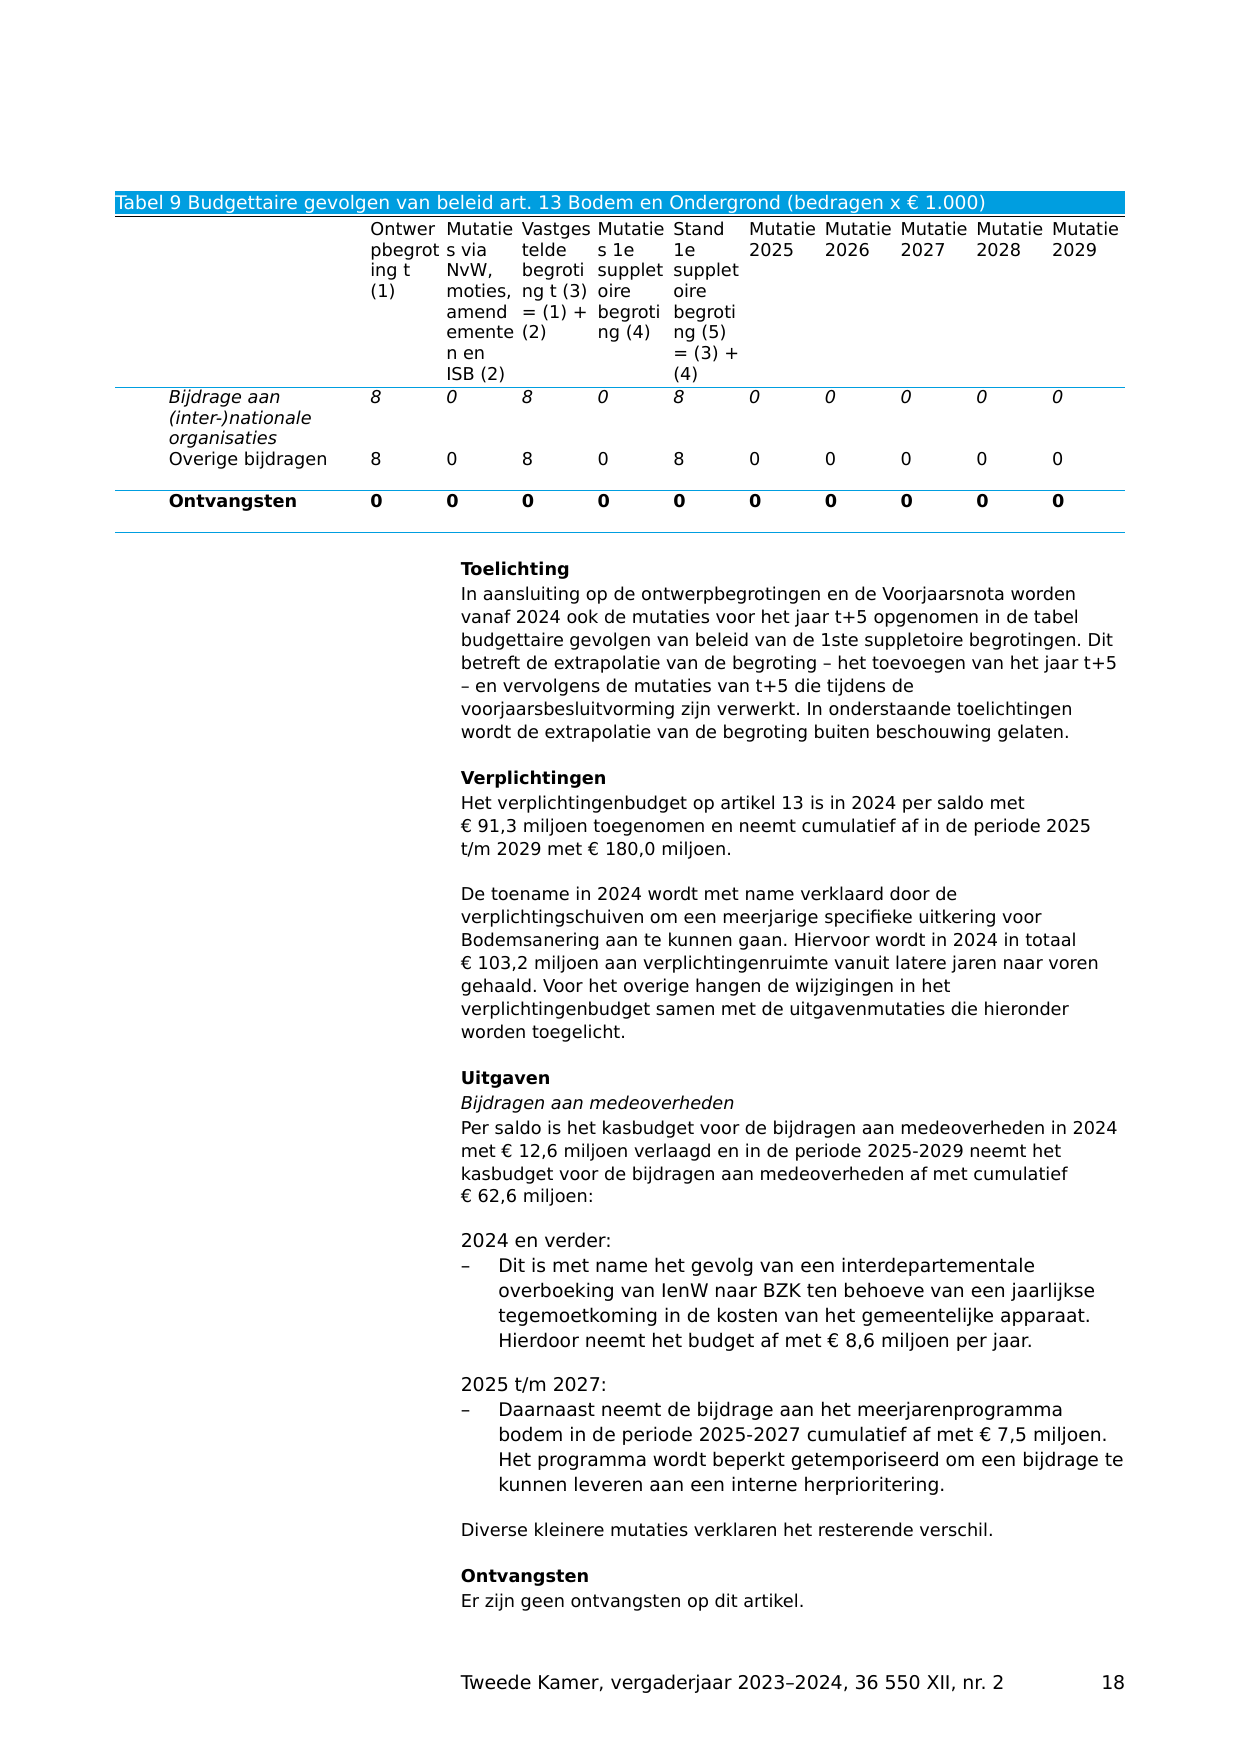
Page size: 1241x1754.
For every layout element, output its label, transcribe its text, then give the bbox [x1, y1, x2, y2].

table_cell [443, 511, 519, 532]
table_cell [822, 511, 897, 532]
table_cell [746, 470, 822, 490]
table_cell Vastgestelde begroting t (3) = (1) + (2) [519, 217, 594, 387]
table_cell 0 [1049, 388, 1125, 449]
table_cell [670, 470, 746, 490]
table_cell 8 [670, 449, 746, 469]
text Uitgaven [461, 1066, 1125, 1089]
table_cell [973, 511, 1049, 532]
table_cell [595, 511, 670, 532]
text Er zijn geen ontvangsten op dit artikel. [461, 1589, 1125, 1612]
text Verplichtingen [461, 766, 1125, 789]
text Diverse kleinere mutaties verklaren het resterende verschil. [461, 1518, 1125, 1541]
table_cell 0 [670, 491, 746, 511]
table_cell 0 [595, 491, 670, 511]
table_cell [670, 511, 746, 532]
table_cell Mutatie 2029 [1049, 217, 1125, 387]
table_cell 0 [822, 449, 897, 469]
table_cell Ontvangsten [166, 491, 367, 511]
table_cell [115, 470, 166, 490]
table_cell 0 [898, 388, 973, 449]
table_cell 8 [367, 388, 443, 449]
table_cell [367, 470, 443, 490]
table_cell [115, 511, 166, 532]
table_cell [519, 470, 594, 490]
table_cell [367, 511, 443, 532]
table_cell Mutatie 2025 [746, 217, 822, 387]
table_cell 0 [595, 449, 670, 469]
table_cell 0 [898, 491, 973, 511]
table_cell 0 [746, 388, 822, 449]
table_cell Mutatie 2026 [822, 217, 897, 387]
table_cell 0 [746, 449, 822, 469]
table_cell 0 [898, 449, 973, 469]
text 2025 t/m 2027: [461, 1374, 1125, 1396]
table_cell [898, 511, 973, 532]
table_cell 0 [443, 449, 519, 469]
table_cell 0 [1049, 491, 1125, 511]
table_cell [822, 470, 897, 490]
table_cell [166, 511, 367, 532]
table_cell [595, 470, 670, 490]
table_cell [746, 511, 822, 532]
text Per saldo is het kasbudget voor de bijdragen aan medeoverheden in 2024 met € 12,6 miljoen verlaagd en in de periode 2025-2029 neemt het kasbudget voor de bijdragen aan medeoverheden af met cumulatief € 62,6 miljoen: [461, 1116, 1125, 1207]
table_cell Mutatie 2027 [898, 217, 973, 387]
table_cell [115, 449, 166, 469]
table_cell Mutaties via NvW, moties, amendementen en ISB (2) [443, 217, 519, 387]
table_cell Mutaties 1e suppletoire begroting (4) [595, 217, 670, 387]
table_cell 0 [973, 388, 1049, 449]
table_cell 0 [443, 491, 519, 511]
table_cell 0 [367, 491, 443, 511]
table_cell Ontwerpbegroting t (1) [367, 217, 443, 387]
text Toelichting [461, 557, 1125, 580]
table_cell [519, 511, 594, 532]
table_cell [1049, 511, 1125, 532]
list Daarnaast neemt de bijdrage aan het meerjarenprogramma bodem in de periode 2025-2027 cumulatief af met € 7,5 miljoen. Het programma wordt beperkt getemporiseerd om een bijdrage te kunnen leveren aan een interne herprioritering. [461, 1396, 1125, 1496]
table_cell 0 [822, 388, 897, 449]
table_cell 8 [367, 449, 443, 469]
table_cell 8 [519, 449, 594, 469]
table_cell [166, 470, 367, 490]
table_cell [115, 388, 166, 449]
table_cell 0 [822, 491, 897, 511]
table_cell 0 [595, 388, 670, 449]
table_cell Mutatie 2028 [973, 217, 1049, 387]
table_cell [1049, 470, 1125, 490]
text In aansluiting op de ontwerpbegrotingen en de Voorjaarsnota worden vanaf 2024 ook de mutaties voor het jaar t+5 opgenomen in de tabel budgettaire gevolgen van beleid van de 1ste suppletoire begrotingen. Dit betreft de extrapolatie van de begroting – het toevoegen van het jaar t+5 – en vervolgens de mutaties van t+5 die tijdens de voorjaarsbesluitvorming zijn verwerkt. In onderstaande toelichtingen wordt de extrapolatie van de begroting buiten beschouwing gelaten. [461, 582, 1125, 743]
text Ontvangsten [461, 1564, 1125, 1587]
text Bijdragen aan medeoverheden [461, 1091, 1125, 1114]
table_cell [973, 470, 1049, 490]
table_cell [115, 491, 166, 511]
table_cell 0 [973, 449, 1049, 469]
text De toename in 2024 wordt met name verklaard door de verplichtingschuiven om een meerjarige specifieke uitkering voor Bodemsanering aan te kunnen gaan. Hiervoor wordt in 2024 in totaal € 103,2 miljoen aan verplichtingenruimte vanuit latere jaren naar voren gehaald. Voor het overige hangen de wijzigingen in het verplichtingenbudget samen met de uitgavenmutaties die hieronder worden toegelicht. [461, 882, 1125, 1043]
table_cell [443, 470, 519, 490]
table_cell 8 [670, 388, 746, 449]
table_cell 0 [1049, 449, 1125, 469]
table_cell 8 [519, 388, 594, 449]
table_cell Stand 1e suppletoire begroting (5) = (3) + (4) [670, 217, 746, 387]
table_cell [115, 217, 166, 387]
table_cell 0 [519, 491, 594, 511]
list Dit is met name het gevolg van een interdepartementale overboeking van IenW naar BZK ten behoeve van een jaarlijkse tegemoetkoming in de kosten van het gemeentelijke apparaat. Hierdoor neemt het budget af met € 8,6 miljoen per jaar. [461, 1252, 1125, 1352]
table_cell [166, 217, 367, 387]
text Het verplichtingenbudget op artikel 13 is in 2024 per saldo met € 91,3 miljoen toegenomen en neemt cumulatief af in de periode 2025 t/m 2029 met € 180,0 miljoen. [461, 791, 1125, 859]
table_cell Bijdrage aan (inter-)nationale organisaties [166, 388, 367, 449]
table_cell 0 [443, 388, 519, 449]
table_cell Overige bijdragen [166, 449, 367, 469]
table_cell [898, 470, 973, 490]
table_cell 0 [746, 491, 822, 511]
table_cell 0 [973, 491, 1049, 511]
text 2024 en verder: [461, 1230, 1125, 1252]
